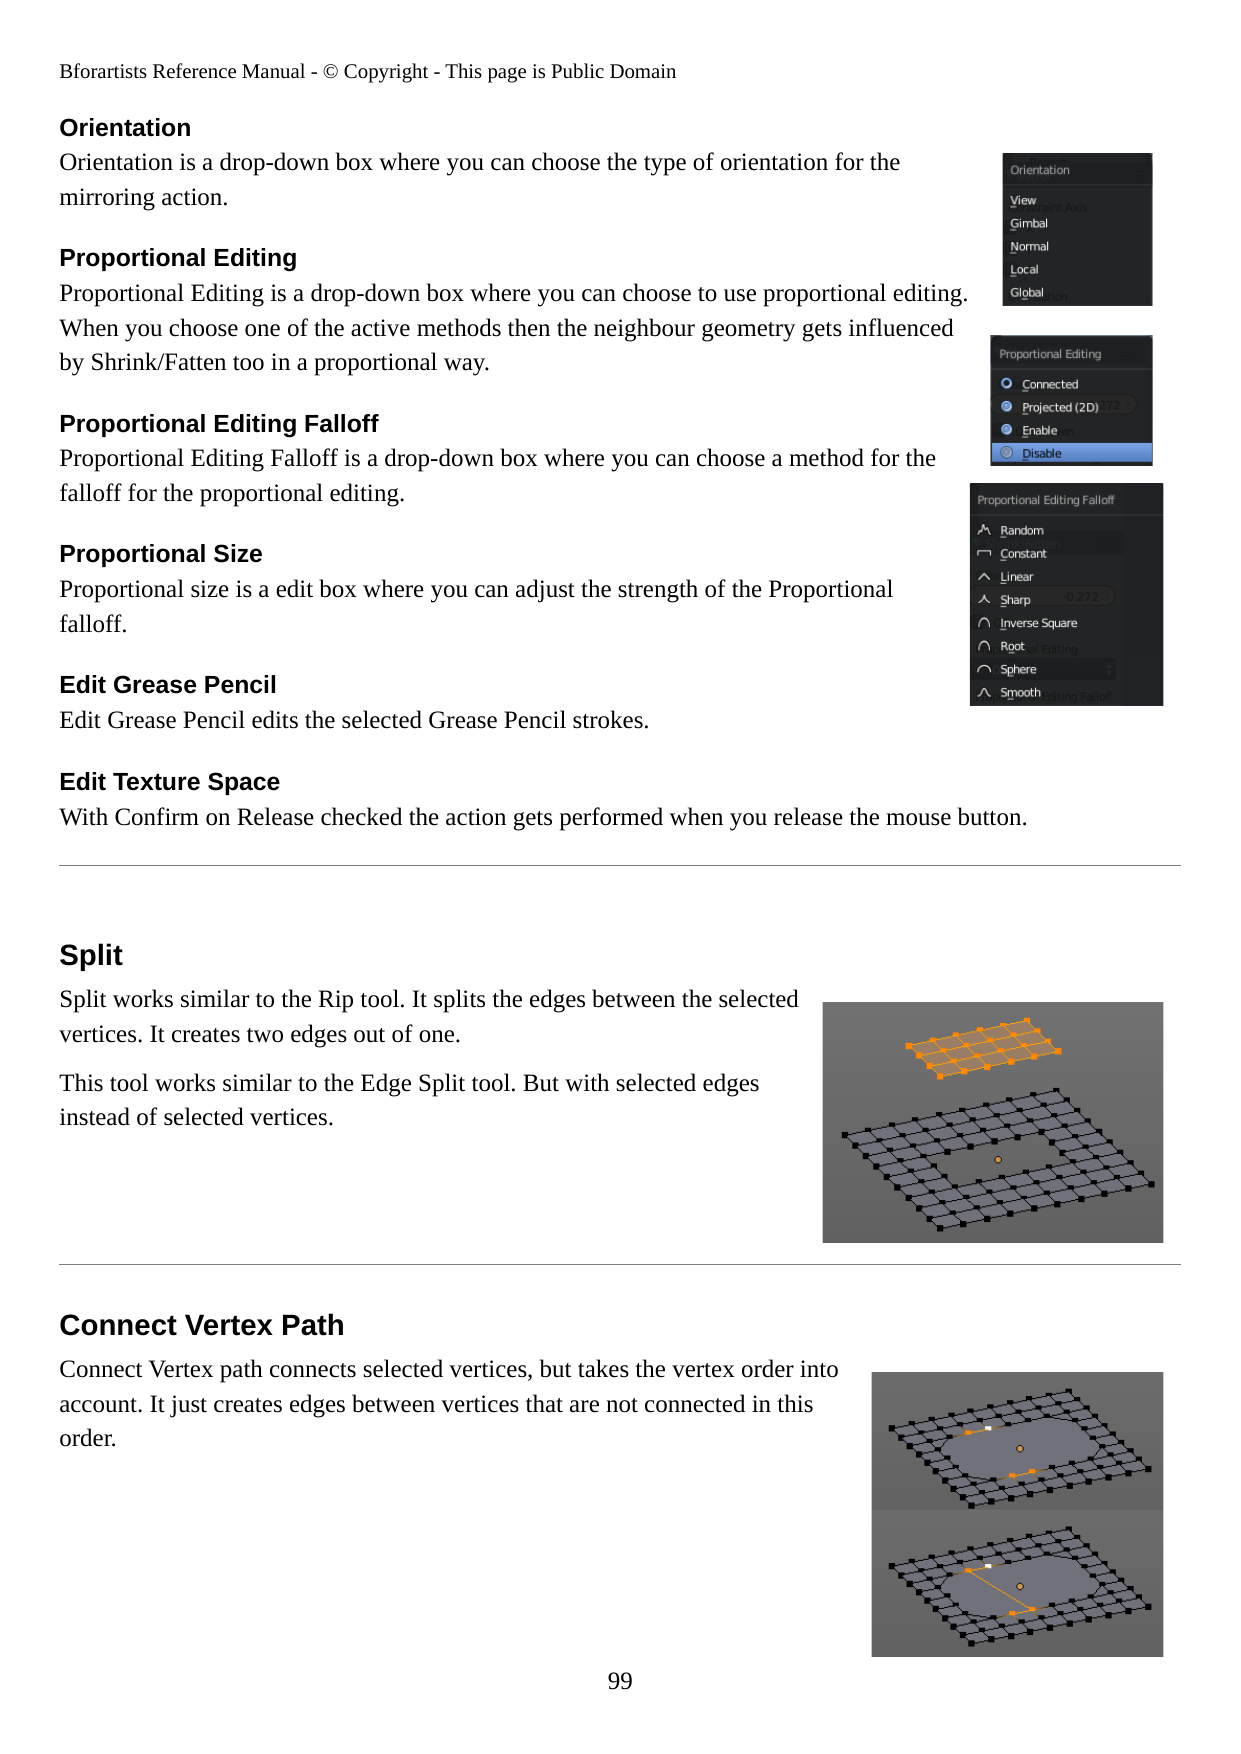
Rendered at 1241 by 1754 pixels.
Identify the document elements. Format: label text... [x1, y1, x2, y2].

subtitle [1164, 539, 1181, 568]
subtitle Proportional Editing [59, 243, 1002, 272]
text This tool works similar to the Edge Split tool. But with selected edges instead of selected vertices. [59, 1068, 822, 1131]
text Proportional Editing is a drop-down box where you can choose to use proportional editing. When you choose one of the active methods then the neighbour geometry gets influenced by Shrink/Fatten too in a proportional way. [59, 278, 1181, 376]
picture [990, 335, 1153, 466]
subtitle [1153, 243, 1181, 272]
text Connect Vertex path connects selected vertices, but takes the vertex order into account. It just creates edges between vertices that are not connected in this order. [59, 1354, 1181, 1452]
text Orientation is a drop-down box where you can choose the type of orientation for the mirroring action. [59, 147, 1181, 211]
text With Confirm on Release checked the action gets performed when you release the mouse button. [59, 802, 1181, 830]
subtitle Edit Grease Pencil [59, 670, 969, 699]
text Proportional size is a edit box where you can adjust the strength of the Proportional falloff. [59, 574, 969, 638]
picture [969, 483, 1164, 706]
text Split works similar to the Rip tool. It splits the edges between the selected vertices. It creates two edges out of one. [59, 984, 1181, 1048]
picture [822, 1002, 1164, 1243]
picture [871, 1372, 1164, 1657]
subtitle [1153, 409, 1181, 437]
subtitle Proportional Size [59, 539, 969, 568]
picture [1002, 153, 1153, 306]
subtitle Connect Vertex Path [59, 1308, 1181, 1342]
text Edit Grease Pencil edits the selected Grease Pencil strokes. [59, 705, 1181, 734]
subtitle Edit Texture Space [59, 767, 1181, 795]
subtitle [1164, 670, 1181, 699]
subtitle Split [59, 938, 1181, 972]
subtitle Proportional Editing Falloff [59, 409, 990, 437]
text Proportional Editing Falloff is a drop-down box where you can choose a method for the falloff for the proportional editing. [59, 443, 1181, 507]
subtitle Orientation [59, 113, 1181, 141]
